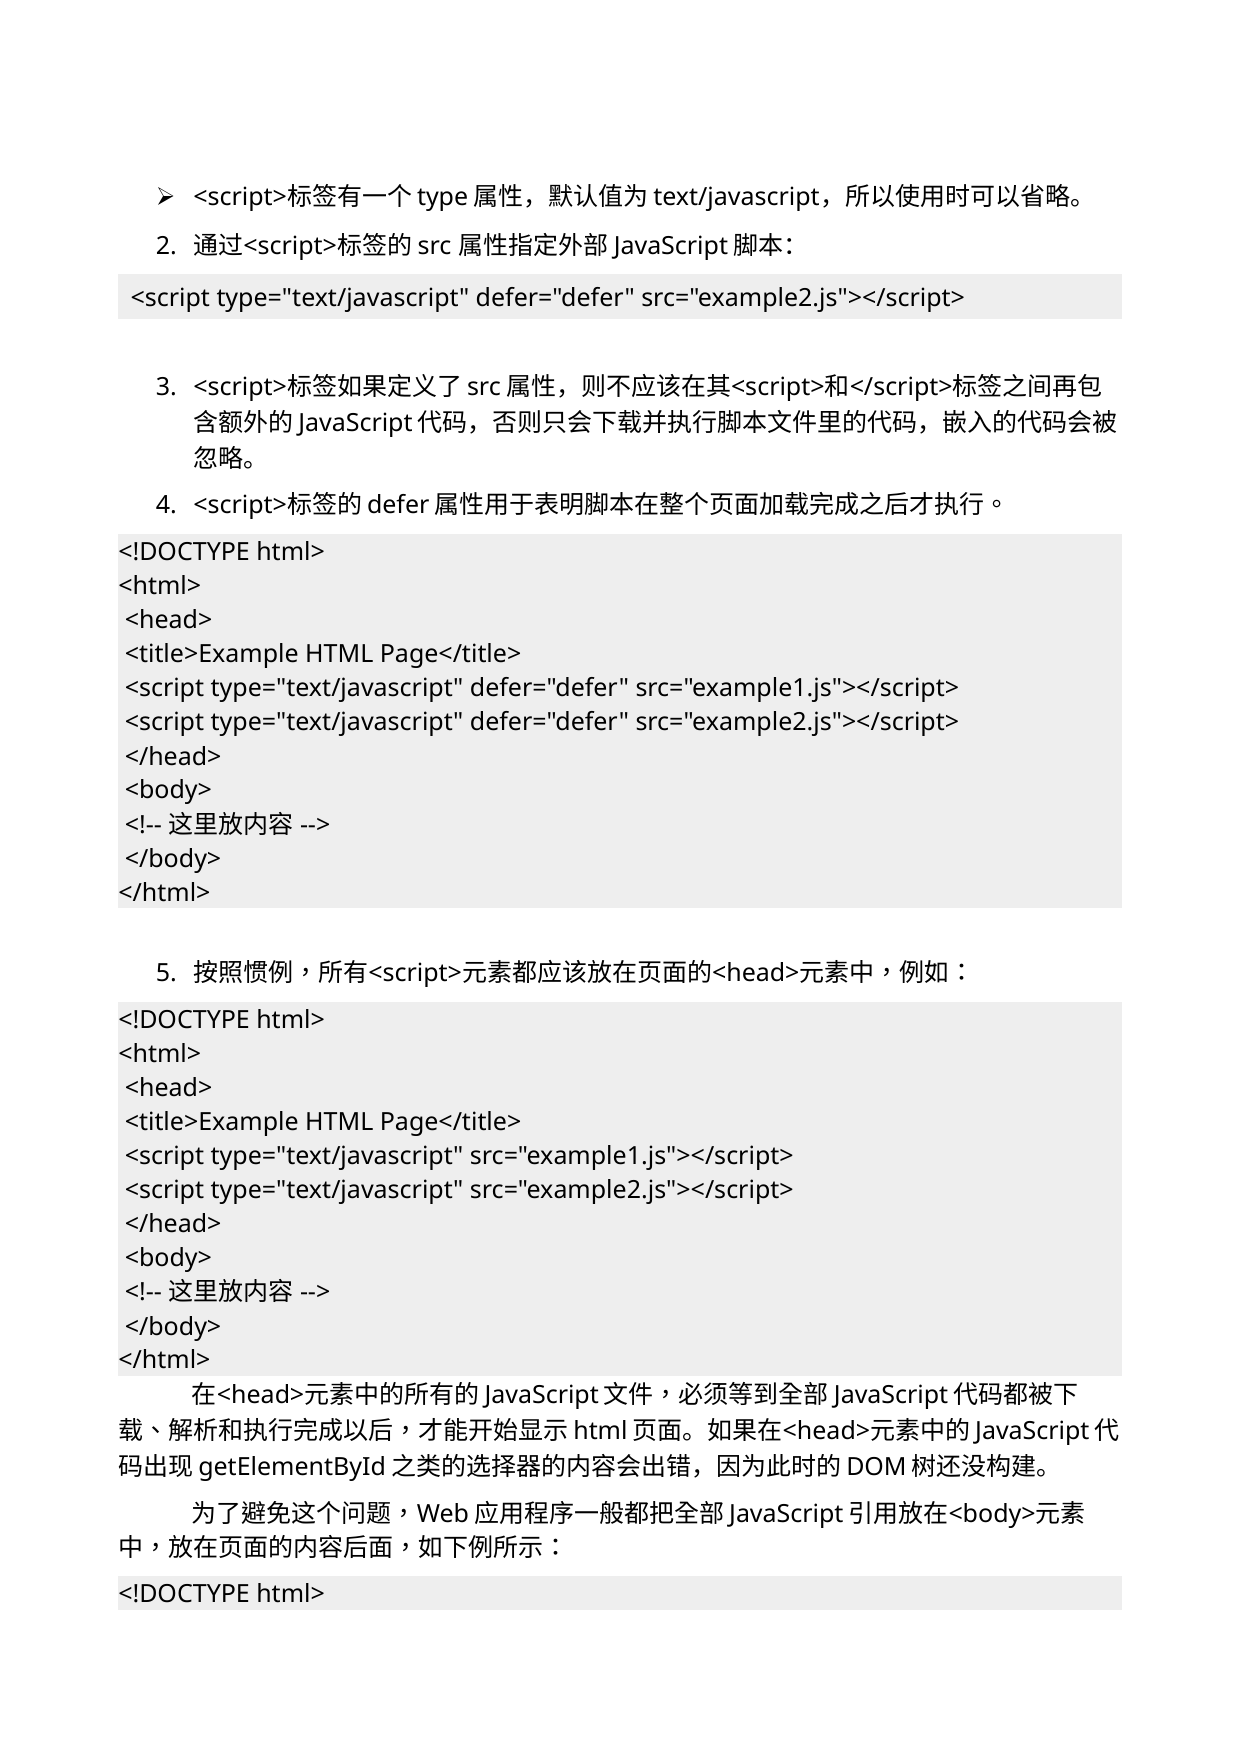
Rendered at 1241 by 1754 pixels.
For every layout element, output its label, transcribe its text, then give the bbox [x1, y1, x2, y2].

text 在<head>元素中的所有的JavaScript文件，必须等到全部JavaScript代码都被下载、解析和执行完成以后，才能开始显示html页面。如果在<head>元素中的JavaScript代码出现getElementById之类的选择器的内容会出错，因为此时的DOM树还没构建。 [118, 1376, 1122, 1483]
table_header <!DOCTYPE html> <html> <head> <title>Example HTML Page</title> <script type="text/javascript" defer="defer" src="example1.js"></script> <script type="text/javascript" defer="defer" src="example2.js"></script> </head> <body> <!-- 这里放内容 --> </body> </html> [118, 534, 1122, 908]
table_header <script type="text/javascript" defer="defer" src="example2.js"></script> [118, 274, 1122, 319]
table_header <!DOCTYPE html> [118, 1576, 1122, 1610]
list <script>标签的defer属性用于表明脚本在整个页面加载完成之后才执行。 [156, 487, 1122, 521]
list <script>标签有一个type属性，默认值为text/javascript，所以使用时可以省略。 [156, 176, 1122, 213]
list 通过<script>标签的 src 属性指定外部 JavaScript脚本： [156, 225, 1122, 261]
text 为了避免这个问题，Web应用程序一般都把全部JavaScript引用放在<body>元素中，放在页面的内容后面，如下例所示： [118, 1495, 1122, 1563]
list <script>标签如果定义了src属性，则不应该在其<script>和</script>标签之间再包含额外的JavaScript代码，否则只会下载并执行脚本文件里的代码，嵌入的代码会被忽略。 [156, 366, 1122, 475]
table_header <!DOCTYPE html> <html> <head> <title>Example HTML Page</title> <script type="text/javascript" src="example1.js"></script> <script type="text/javascript" src="example2.js"></script> </head> <body> <!-- 这里放内容 --> </body> </html> [118, 1002, 1122, 1376]
list 按照惯例，所有<script>元素都应该放在页面的<head>元素中，例如： [156, 955, 1122, 989]
